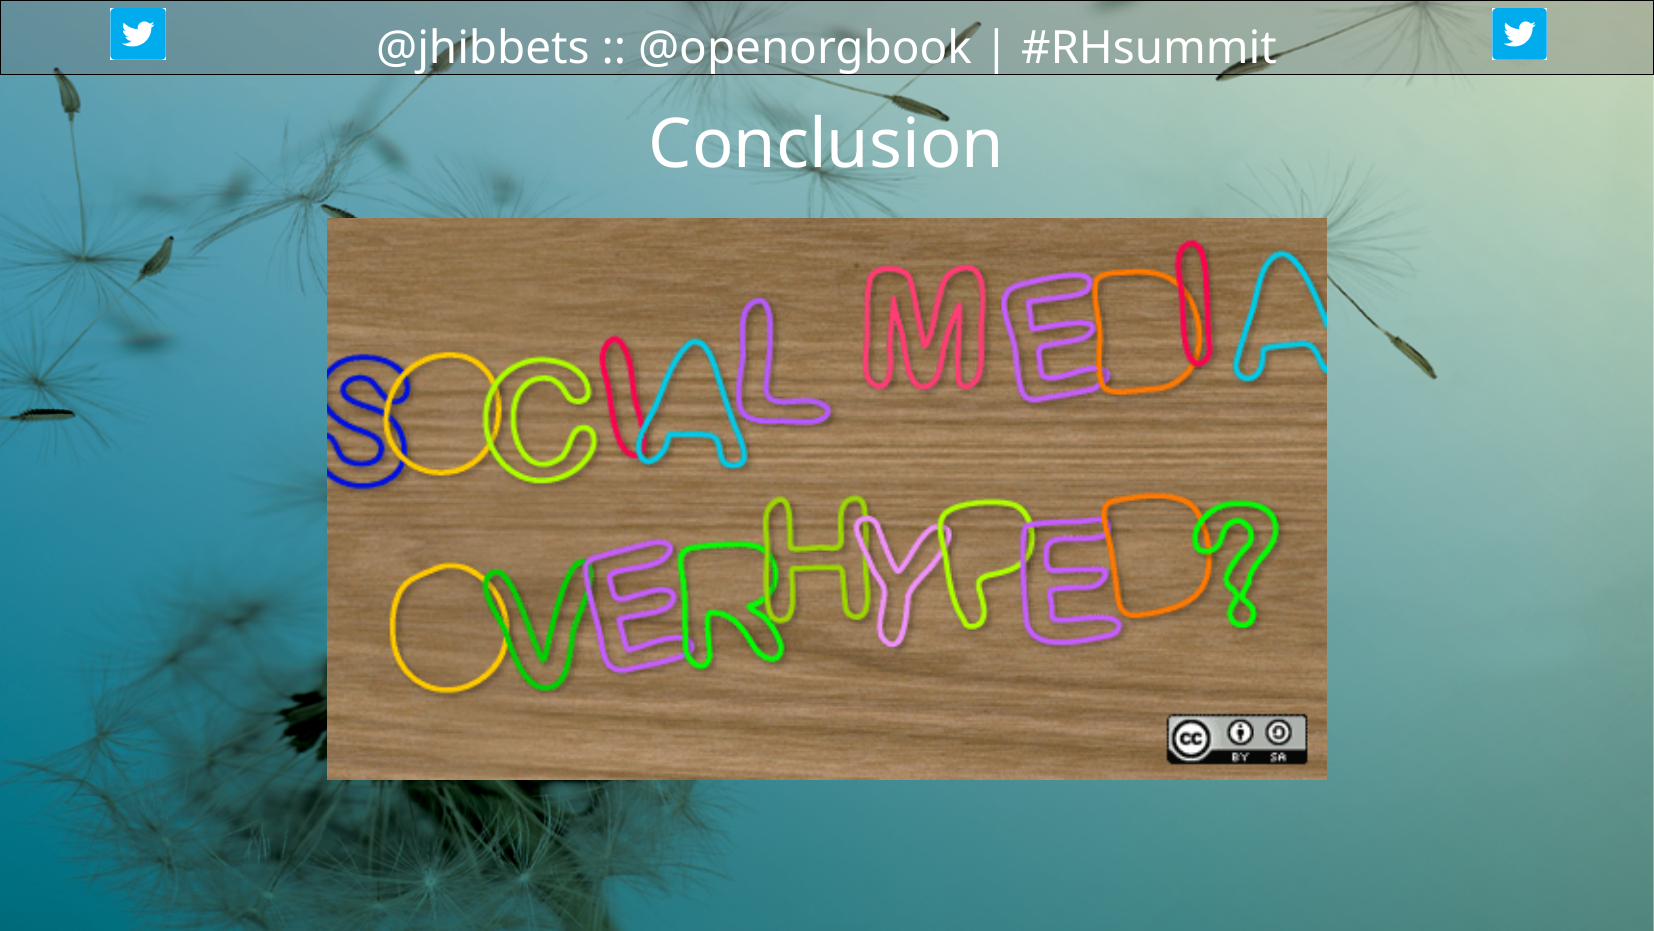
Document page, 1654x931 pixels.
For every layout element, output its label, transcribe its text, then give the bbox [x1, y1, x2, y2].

picture [0, 75, 1654, 931]
picture [124, 22, 152, 46]
picture [1505, 22, 1534, 46]
title Conclusion [82, 63, 1571, 219]
